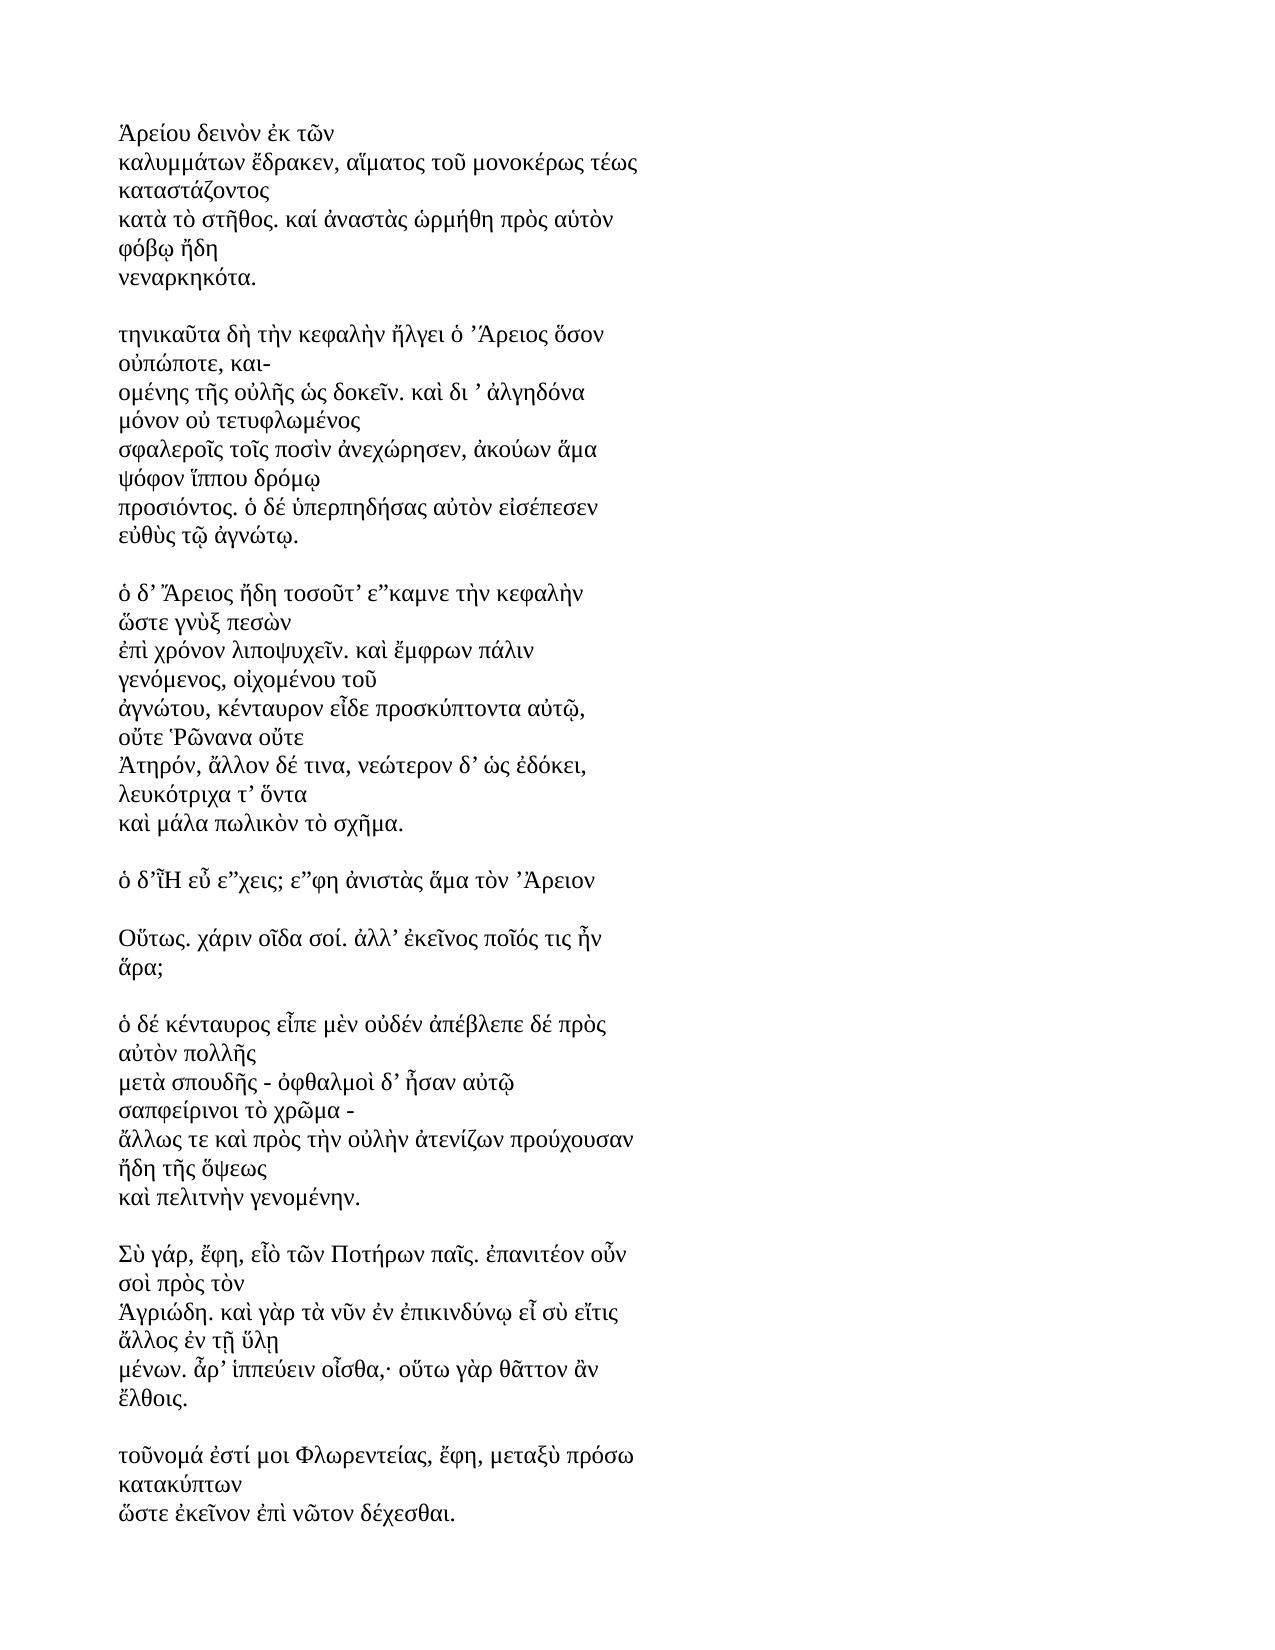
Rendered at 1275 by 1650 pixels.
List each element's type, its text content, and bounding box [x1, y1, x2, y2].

table_cell [638, 118, 1157, 1527]
table_cell Ἁρείου δεινὸν ἐκ τῶν καλυμμάτων ἔδρακεν, αἵματος τοῦ μονοκέρως τέως καταστάζοντος κατὰ τὸ στῆθος. καί ἀναστὰς ὡρμήθη πρὸς αὑτὸν φόβῳ ἤδη νεναρκηκότα. τηνικαῦτα δὴ τὴν κεφαλὴν ἤλγει ὁ ’Άρειος ὅσον οὐπώποτε, και- ομένης τῆς οὐλῆς ὡς δοκεῖν. καὶ δι ’ ἀλγηδόνα μόνον οὐ τετυφλωμένος σφαλεροῖς τοῖς ποσὶν ἀνεχώρησεν, ἀκούων ἅμα ψόφον ἵππου δρόμῳ προσιόντος. ὁ δέ ὑπερπηδήσας αὐτὸν εἰσέπεσεν εὐθὺς τῷ ἀγνώτῳ. ὁ δ’ Ἄρειος ἤδη τοσοῦτ’ ε”καμνε τὴν κεφαλὴν ὥστε γνὺξ πεσὼν ἐπὶ χρόνον λιποψυχεῖν. καὶ ἔμφρων πάλιν γενόμενος, οἰχομένου τοῦ ἀγνώτου, κένταυρον εἶδε προσκύπτοντα αὐτῷ, οὔτε Ῥῶνανα οὔτε Ἀτηρόν, ἄλλον δέ τινα, νεώτερον δ’ ὡς ἐδόκει, λευκότριχα τ’ ὅντα καὶ μάλα πωλικὸν τὸ σχῆμα. ὁ δ’ῗΗ εὖ ε”χεις; ε”φη ἀνιστὰς ἅμα τὸν ’Ἀρειον Οὕτως. χάριν οῖδα σοί. ἀλλ’ ἐκεῖνος ποῖός τις ἦν ἅρα; ὁ δέ κένταυρος εἶπε μὲν οὐδέν ἀπέβλεπε δέ πρὸς αὐτὸν πολλῆς μετὰ σπουδῆς - ὀφθαλμοὶ δ’ ἦσαν αὐτῷ σαπφείρινοι τὸ χρῶμα - ἄλλως τε καὶ πρὸς τὴν οὐλὴν ἀτενίζων προύχουσαν ἤδη τῆς ὅψεως καὶ πελιτνὴν γενομένην. Σὺ γάρ, ἔφη, εἶὸ τῶν Ποτήρων παῖς. ἐπανιτέον οὖν σοὶ πρὸς τὸν Ἁγριώδη. καὶ γὰρ τὰ νῦν ἐν ἐπικινδύνῳ εἶ σὺ εἴτις ἄλλος ἐν τῇ ὕλῃ μένων. ἆρ’ ἱππεύειν οἶσθα,· οὕτω γὰρ θᾶττον ἂν ἔλθοις. τοῦνομά ἐστί μοι Φλωρεντείας, ἔφη, μεταξὺ πρόσω κατακύπτων ὥστε ἐκεῖνον ἐπὶ νῶτον δέχεσθαι. [118, 118, 637, 1527]
